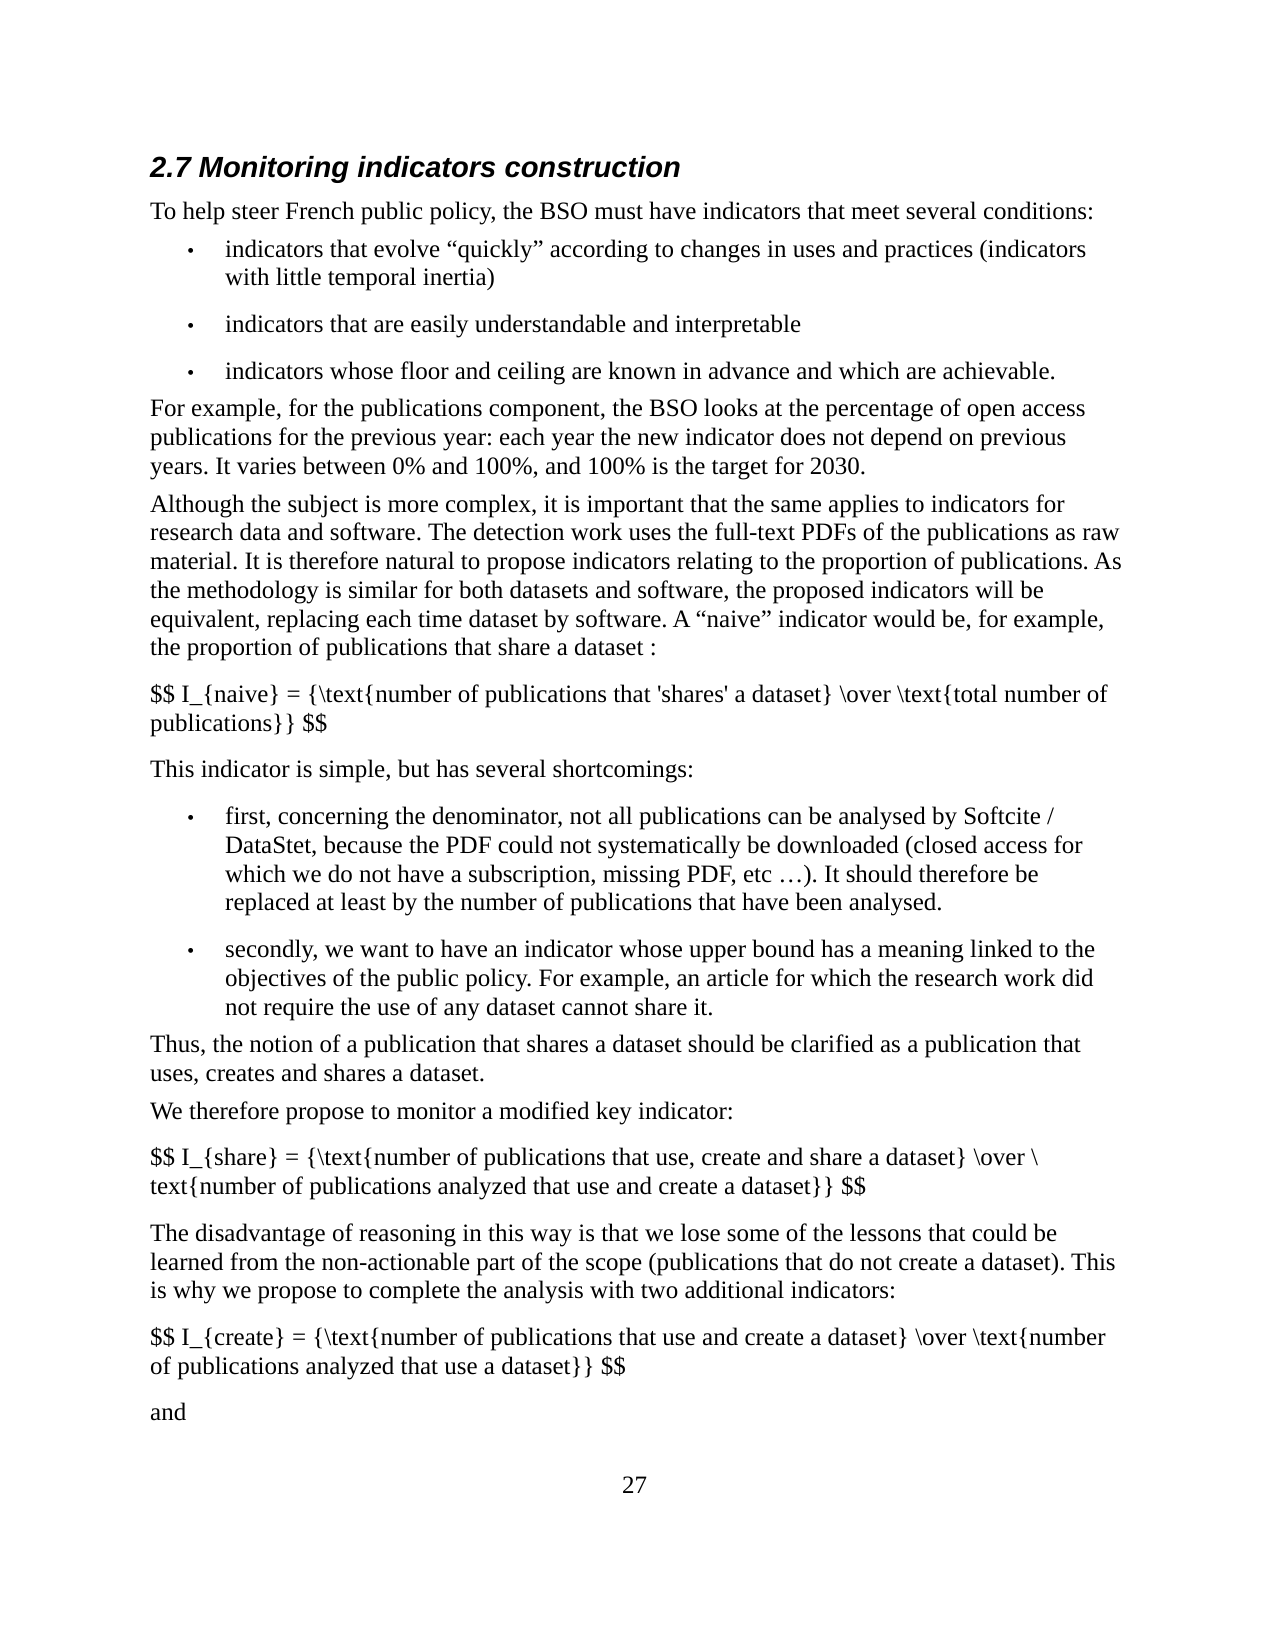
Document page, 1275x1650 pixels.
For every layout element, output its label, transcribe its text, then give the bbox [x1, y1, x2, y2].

list indicators whose floor and ceiling are known in advance and which are achievable. [187, 356, 1125, 384]
subtitle 2.7 Monitoring indicators construction [150, 150, 1125, 183]
text $$ I_{naive} = {\text{number of publications that 'shares' a dataset} \over \text{total number of publications}} $$ [150, 679, 1125, 737]
list indicators that are easily understandable and interpretable [187, 309, 1125, 338]
text For example, for the publications component, the BSO looks at the percentage of open access publications for the previous year: each year the new indicator does not depend on previous years. It varies between 0% and 100%, and 100% is the target for 2030. [150, 393, 1125, 480]
list secondly, we want to have an indicator whose upper bound has a meaning linked to the objectives of the public policy. For example, an article for which the research work did not require the use of any dataset cannot share it. [187, 934, 1125, 1020]
text This indicator is simple, but has several shortcomings: [150, 754, 1125, 783]
text Thus, the notion of a publication that shares a dataset should be clarified as a publication that uses, creates and shares a dataset. [150, 1029, 1125, 1087]
text Although the subject is more complex, it is important that the same applies to indicators for research data and software. The detection work uses the full-text PDFs of the publications as raw material. It is therefore natural to propose indicators relating to the proportion of publications. As the methodology is similar for both datasets and software, the proposed indicators will be equivalent, replacing each time dataset by software. A “naive” indicator would be, for example, the proportion of publications that share a dataset : [150, 489, 1125, 661]
text The disadvantage of reasoning in this way is that we lose some of the lessons that could be learned from the non-actionable part of the scope (publications that do not create a dataset). This is why we propose to complete the analysis with two additional indicators: [150, 1218, 1125, 1304]
text $$ I_{create} = {\text{number of publications that use and create a dataset} \over \text{number of publications analyzed that use a dataset}} $$ [150, 1322, 1125, 1379]
list first, concerning the denominator, not all publications can be analysed by Softcite / DataStet, because the PDF could not systematically be downloaded (closed access for which we do not have a subscription, missing PDF, etc …). It should therefore be replaced at least by the number of publications that have been analysed. [187, 801, 1125, 916]
text and [150, 1397, 1125, 1426]
list indicators that evolve “quickly” according to changes in uses and practices (indicators with little temporal inertia) [187, 234, 1125, 291]
text $$ I_{share} = {\text{number of publications that use, create and share a dataset} \over \text{number of publications analyzed that use and create a dataset}} $$ [150, 1142, 1125, 1200]
text We therefore propose to monitor a modified key indicator: [150, 1096, 1125, 1124]
text To help steer French public policy, the BSO must have indicators that meet several conditions: [150, 196, 1125, 225]
